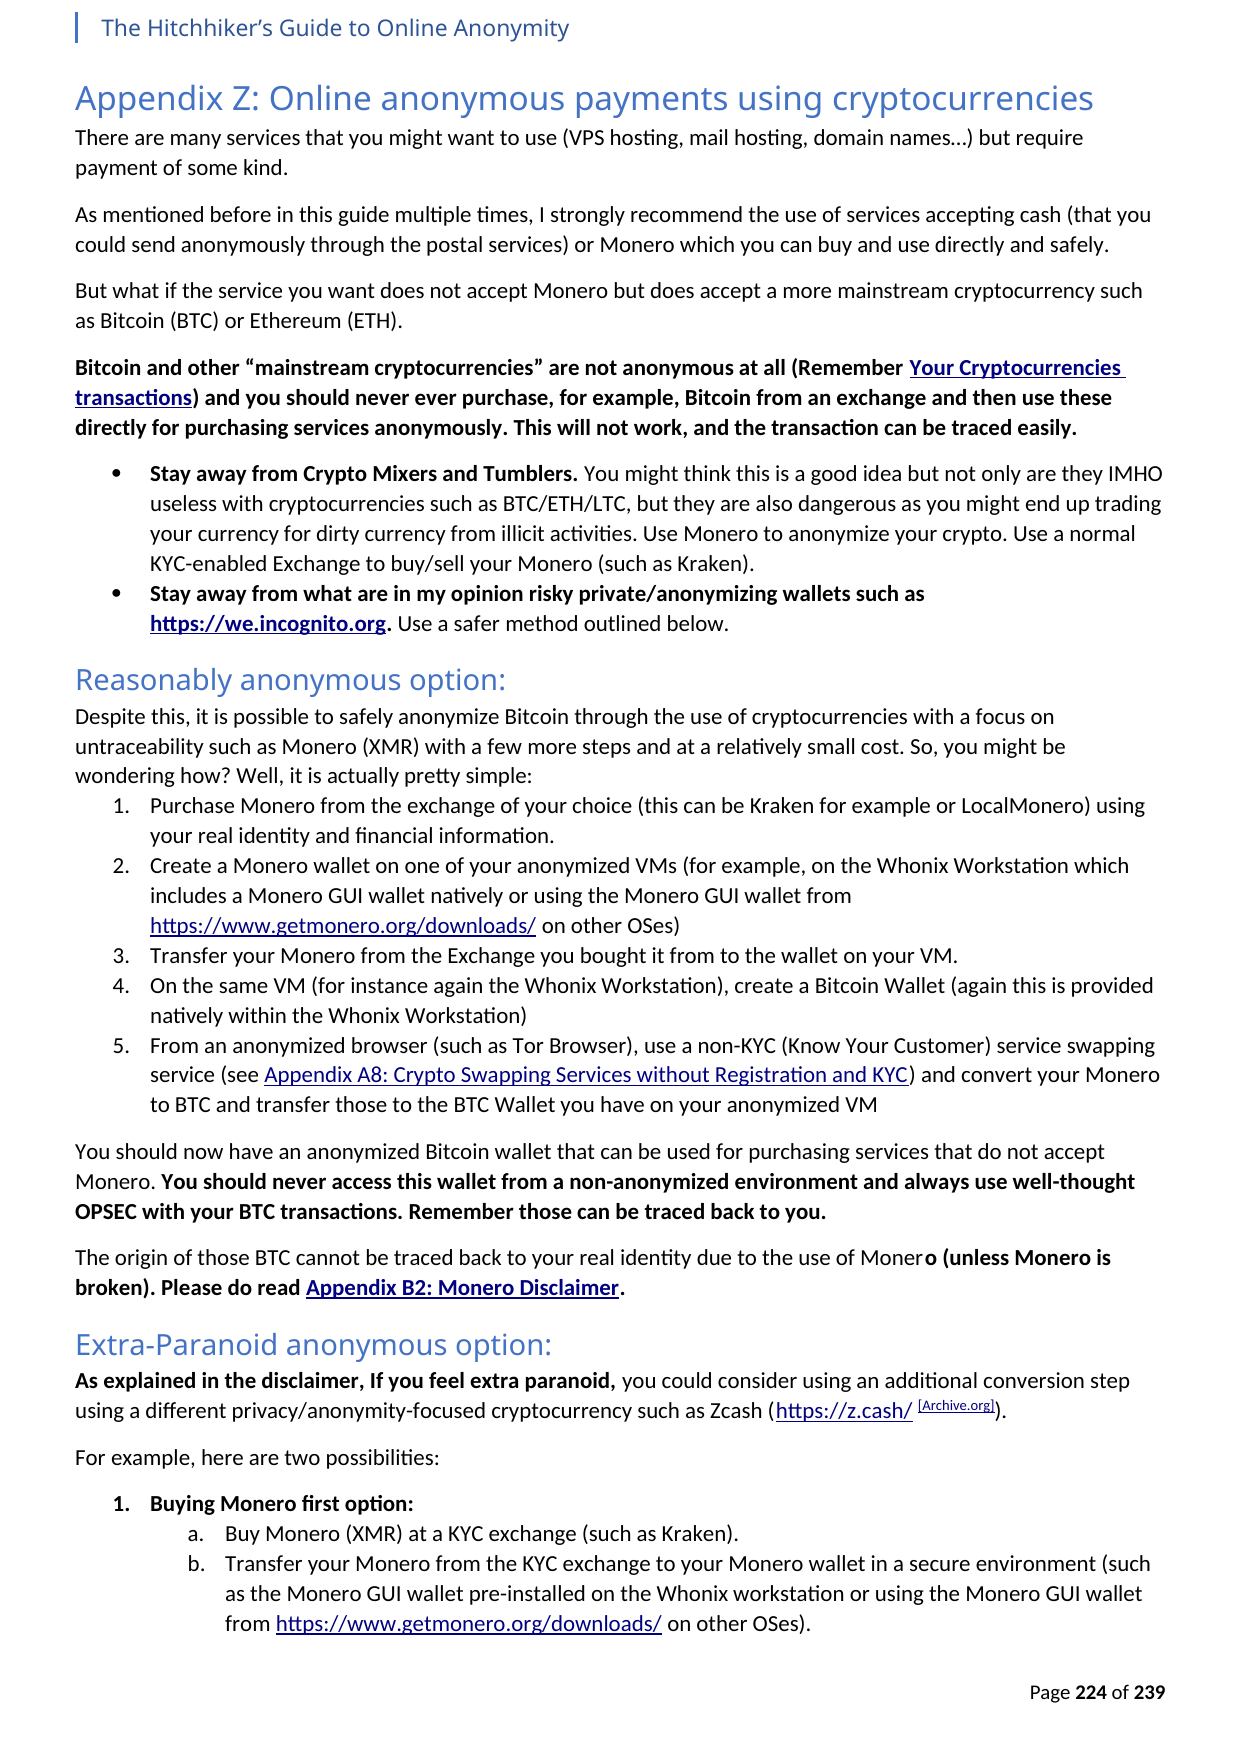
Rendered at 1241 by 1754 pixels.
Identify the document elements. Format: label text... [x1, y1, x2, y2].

list Transfer your Monero from the Exchange you bought it from to the wallet on your VM. [112, 941, 1165, 969]
list Buying Monero first option: [112, 1489, 1165, 1517]
subtitle Appendix Z: Online anonymous payments using cryptocurrencies [75, 75, 1165, 120]
list On the same VM (for instance again the Whonix Workstation), create a Bitcoin Wallet (again this is provided natively within the Whonix Workstation) [112, 971, 1165, 1029]
subtitle Reasonably anonymous option: [75, 659, 1165, 699]
list Transfer your Monero from the KYC exchange to your Monero wallet in a secure environment (such as the Monero GUI wallet pre-installed on the Whonix workstation or using the Monero GUI wallet from https://www.getmonero.org/downloads/ on other OSes). [187, 1549, 1165, 1637]
list Buy Monero (XMR) at a KYC exchange (such as Kraken). [187, 1519, 1165, 1547]
text You should now have an anonymized Bitcoin wallet that can be used for purchasing services that do not accept Monero. You should never access this wallet from a non-anonymized environment and always use well-thought OPSEC with your BTC transactions. Remember those can be traced back to you. [75, 1137, 1165, 1225]
text Despite this, it is possible to safely anonymize Bitcoin through the use of cryptocurrencies with a focus on untraceability such as Monero (XMR) with a few more steps and at a relatively small cost. So, you might be wondering how? Well, it is actually pretty simple: [75, 702, 1165, 790]
text Bitcoin and other “mainstream cryptocurrencies” are not anonymous at all (Remember Your Cryptocurrencies transactions) and you should never ever purchase, for example, Bitcoin from an exchange and then use these directly for purchasing services anonymously. This will not work, and the transaction can be traced easily. [75, 353, 1165, 441]
text But what if the service you want does not accept Monero but does accept a more mainstream cryptocurrency such as Bitcoin (BTC) or Ethereum (ETH). [75, 276, 1165, 334]
subtitle Extra-Paranoid anonymous option: [75, 1324, 1165, 1364]
text There are many services that you might want to use (VPS hosting, mail hosting, domain names…) but require payment of some kind. [75, 123, 1165, 181]
list Purchase Monero from the exchange of your choice (this can be Kraken for example or LocalMonero) using your real identity and financial information. [112, 792, 1165, 849]
text As mentioned before in this guide multiple times, I strongly recommend the use of services accepting cash (that you could send anonymously through the postal services) or Monero which you can buy and use directly and safely. [75, 200, 1165, 258]
list Stay away from what are in my opinion risky private/anonymizing wallets such as https://we.incognito.org. Use a safer method outlined below. [112, 579, 1165, 637]
text The origin of those BTC cannot be traced back to your real identity due to the use of Monero (unless Monero is broken). Please do read Appendix B2: Monero Disclaimer. [75, 1243, 1165, 1301]
list Stay away from Crypto Mixers and Tumblers. You might think this is a good idea but not only are they IMHO useless with cryptocurrencies such as BTC/ETH/LTC, but they are also dangerous as you might end up trading your currency for dirty currency from illicit activities. Use Monero to anonymize your crypto. Use a normal KYC-enabled Exchange to buy/sell your Monero (such as Kraken). [112, 459, 1165, 577]
text For example, here are two possibilities: [75, 1443, 1165, 1471]
list Create a Monero wallet on one of your anonymized VMs (for example, on the Whonix Workstation which includes a Monero GUI wallet natively or using the Monero GUI wallet from https://www.getmonero.org/downloads/ on other OSes) [112, 851, 1165, 939]
text As explained in the disclaimer, If you feel extra paranoid, you could consider using an additional conversion step using a different privacy/anonymity-focused cryptocurrency such as Zcash (https://z.cash/ [Archive.org]). [75, 1366, 1165, 1424]
list From an anonymized browser (such as Tor Browser), use a non-KYC (Know Your Customer) service swapping service (see Appendix A8: Crypto Swapping Services without Registration and KYC) and convert your Monero to BTC and transfer those to the BTC Wallet you have on your anonymized VM [112, 1031, 1165, 1118]
